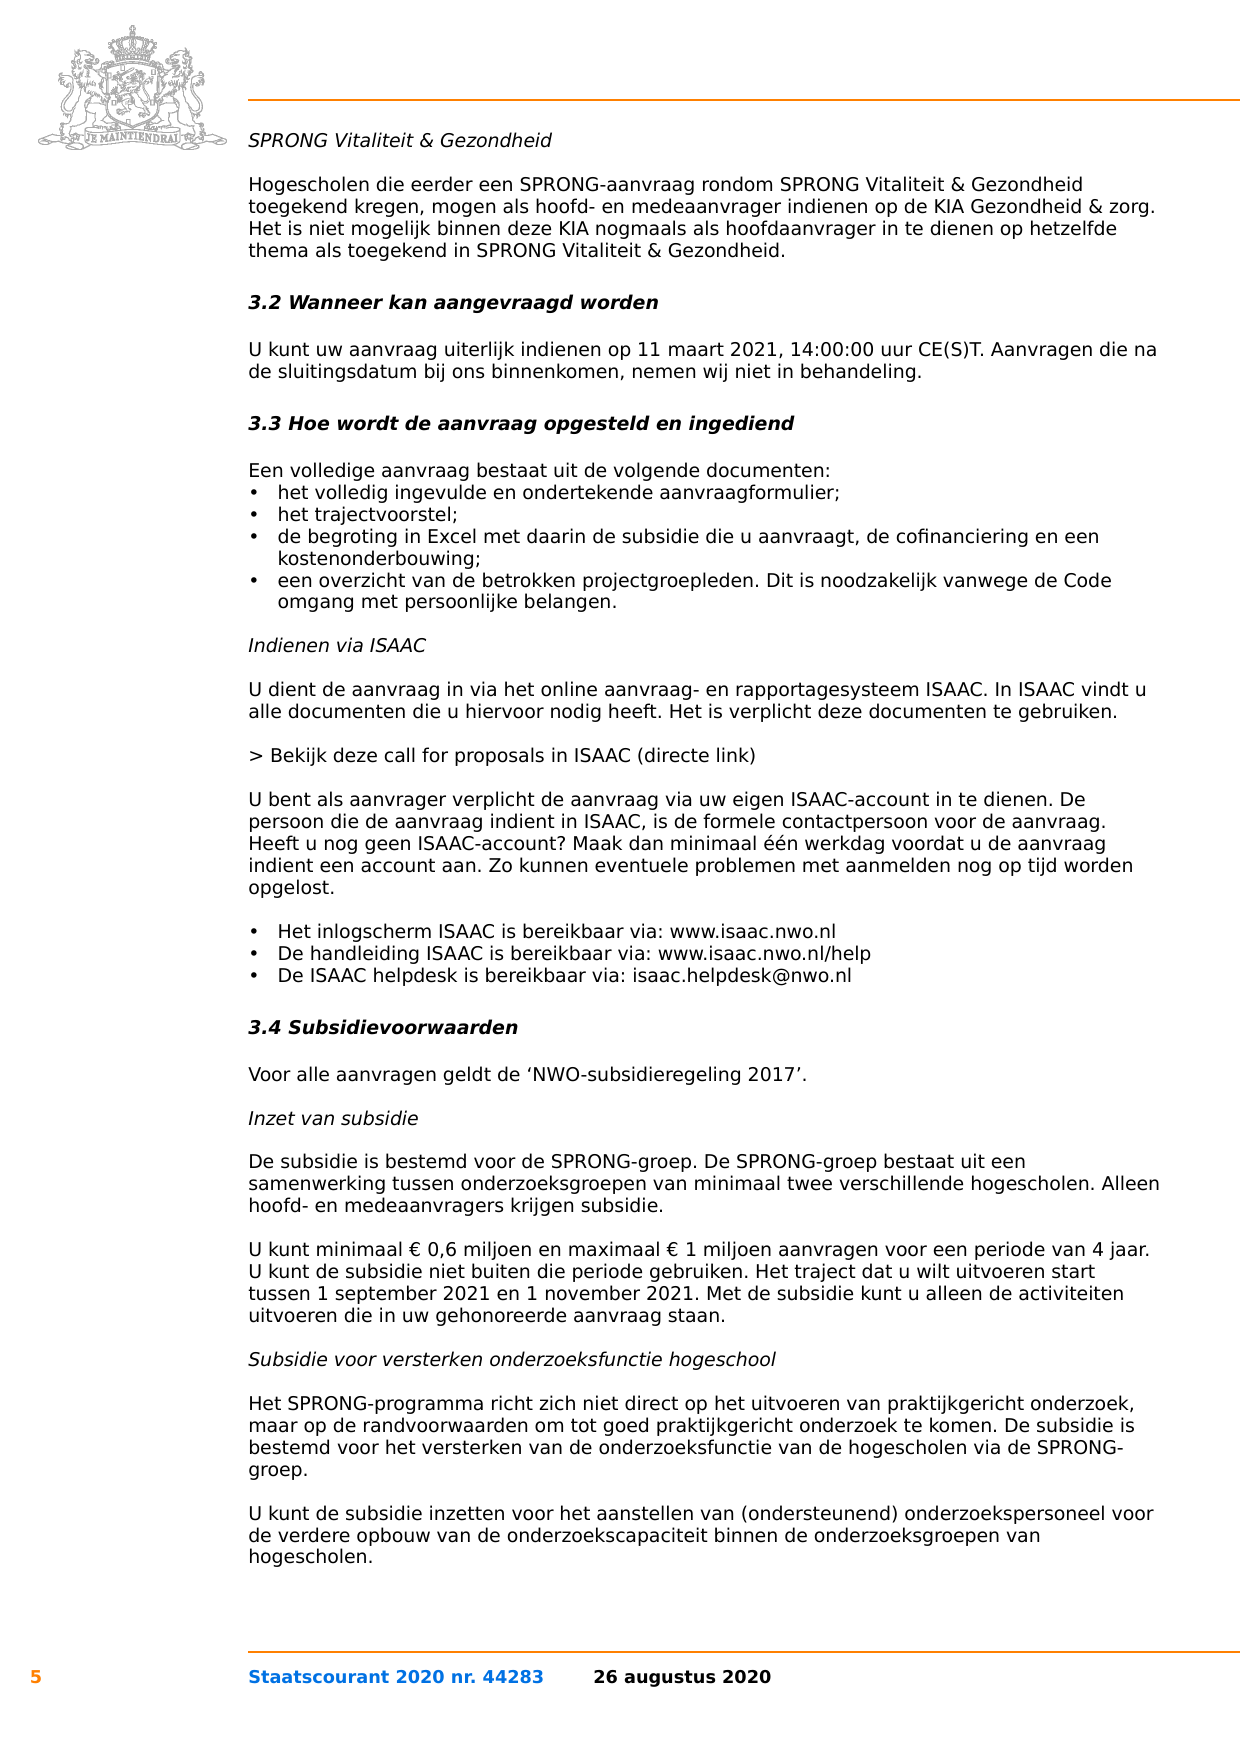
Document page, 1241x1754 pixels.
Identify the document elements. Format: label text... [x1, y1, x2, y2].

subtitle 3.4 Subsidievoorwaarden [248, 1017, 1163, 1038]
text U dient de aanvraag in via het online aanvraag- en rapportagesysteem ISAAC. In ISAAC vindt u alle documenten die u hiervoor nodig heeft. Het is verplicht deze documenten te gebruiken. [248, 679, 1163, 723]
text U bent als aanvrager verplicht de aanvraag via uw eigen ISAAC-account in te dienen. De persoon die de aanvraag indient in ISAAC, is de formele contactpersoon voor de aanvraag. Heeft u nog geen ISAAC-account? Maak dan minimaal één werkdag voordat u de aanvraag indient een account aan. Zo kunnen eventuele problemen met aanmelden nog op tijd worden opgelost. [248, 789, 1163, 899]
text • het volledig ingevulde en ondertekende aanvraagformulier; [248, 482, 1163, 503]
text Het SPRONG-programma richt zich niet direct op het uitvoeren van praktijkgericht onderzoek, maar op de randvoorwaarden om tot goed praktijkgericht onderzoek te komen. De subsidie is bestemd voor het versterken van de onderzoeksfunctie van de hogescholen via de SPRONG-groep. [248, 1393, 1163, 1481]
text • het trajectvoorstel; [248, 503, 1163, 526]
text De subsidie is bestemd voor de SPRONG-groep. De SPRONG-groep bestaat uit een samenwerking tussen onderzoeksgroepen van minimaal twee verschillende hogescholen. Alleen hoofd- en medeaanvragers krijgen subsidie. [248, 1151, 1163, 1217]
subtitle Indienen via ISAAC [248, 635, 1163, 657]
subtitle Inzet van subsidie [248, 1107, 1163, 1129]
text • De ISAAC helpdesk is bereikbaar via: isaac.helpdesk@nwo.nl [248, 964, 1163, 987]
subtitle 3.3 Hoe wordt de aanvraag opgesteld en ingediend [248, 413, 1163, 434]
text Voor alle aanvragen geldt de ‘NWO-subsidieregeling 2017’. [248, 1063, 1163, 1086]
text • Het inlogscherm ISAAC is bereikbaar via: www.isaac.nwo.nl [248, 921, 1163, 943]
text Hogescholen die eerder een SPRONG-aanvraag rondom SPRONG Vitaliteit & Gezondheid toegekend kregen, mogen als hoofd- en medeaanvrager indienen op de KIA Gezondheid & zorg. Het is niet mogelijk binnen deze KIA nogmaals als hoofdaanvrager in te dienen op hetzelfde thema als toegekend in SPRONG Vitaliteit & Gezondheid. [248, 174, 1163, 262]
subtitle 3.2 Wanneer kan aangevraagd worden [248, 292, 1163, 314]
subtitle Subsidie voor versterken onderzoeksfunctie hogeschool [248, 1349, 1163, 1371]
text > Bekijk deze call for proposals in ISAAC (directe link) [248, 745, 1163, 767]
picture [38, 25, 227, 150]
text • een overzicht van de betrokken projectgroepleden. Dit is noodzakelijk vanwege de Code omgang met persoonlijke belangen. [248, 569, 1163, 613]
text • De handleiding ISAAC is bereikbaar via: www.isaac.nwo.nl/help [248, 943, 1163, 964]
text • de begroting in Excel met daarin de subsidie die u aanvraagt, de cofinanciering en een kostenonderbouwing; [248, 526, 1163, 569]
text U kunt uw aanvraag uiterlijk indienen op 11 maart 2021, 14:00:00 uur CE(S)T. Aanvragen die na de sluitingsdatum bij ons binnenkomen, nemen wij niet in behandeling. [248, 339, 1163, 383]
text U kunt minimaal € 0,6 miljoen en maximaal € 1 miljoen aanvragen voor een periode van 4 jaar. U kunt de subsidie niet buiten die periode gebruiken. Het traject dat u wilt uitvoeren start tussen 1 september 2021 en 1 november 2021. Met de subsidie kunt u alleen de activiteiten uitvoeren die in uw gehonoreerde aanvraag staan. [248, 1239, 1163, 1327]
text U kunt de subsidie inzetten voor het aanstellen van (ondersteunend) onderzoekspersoneel voor de verdere opbouw van de onderzoekscapaciteit binnen de onderzoeksgroepen van hogescholen. [248, 1502, 1163, 1568]
text Een volledige aanvraag bestaat uit de volgende documenten: [248, 459, 1163, 482]
subtitle SPRONG Vitaliteit & Gezondheid [248, 130, 1163, 152]
